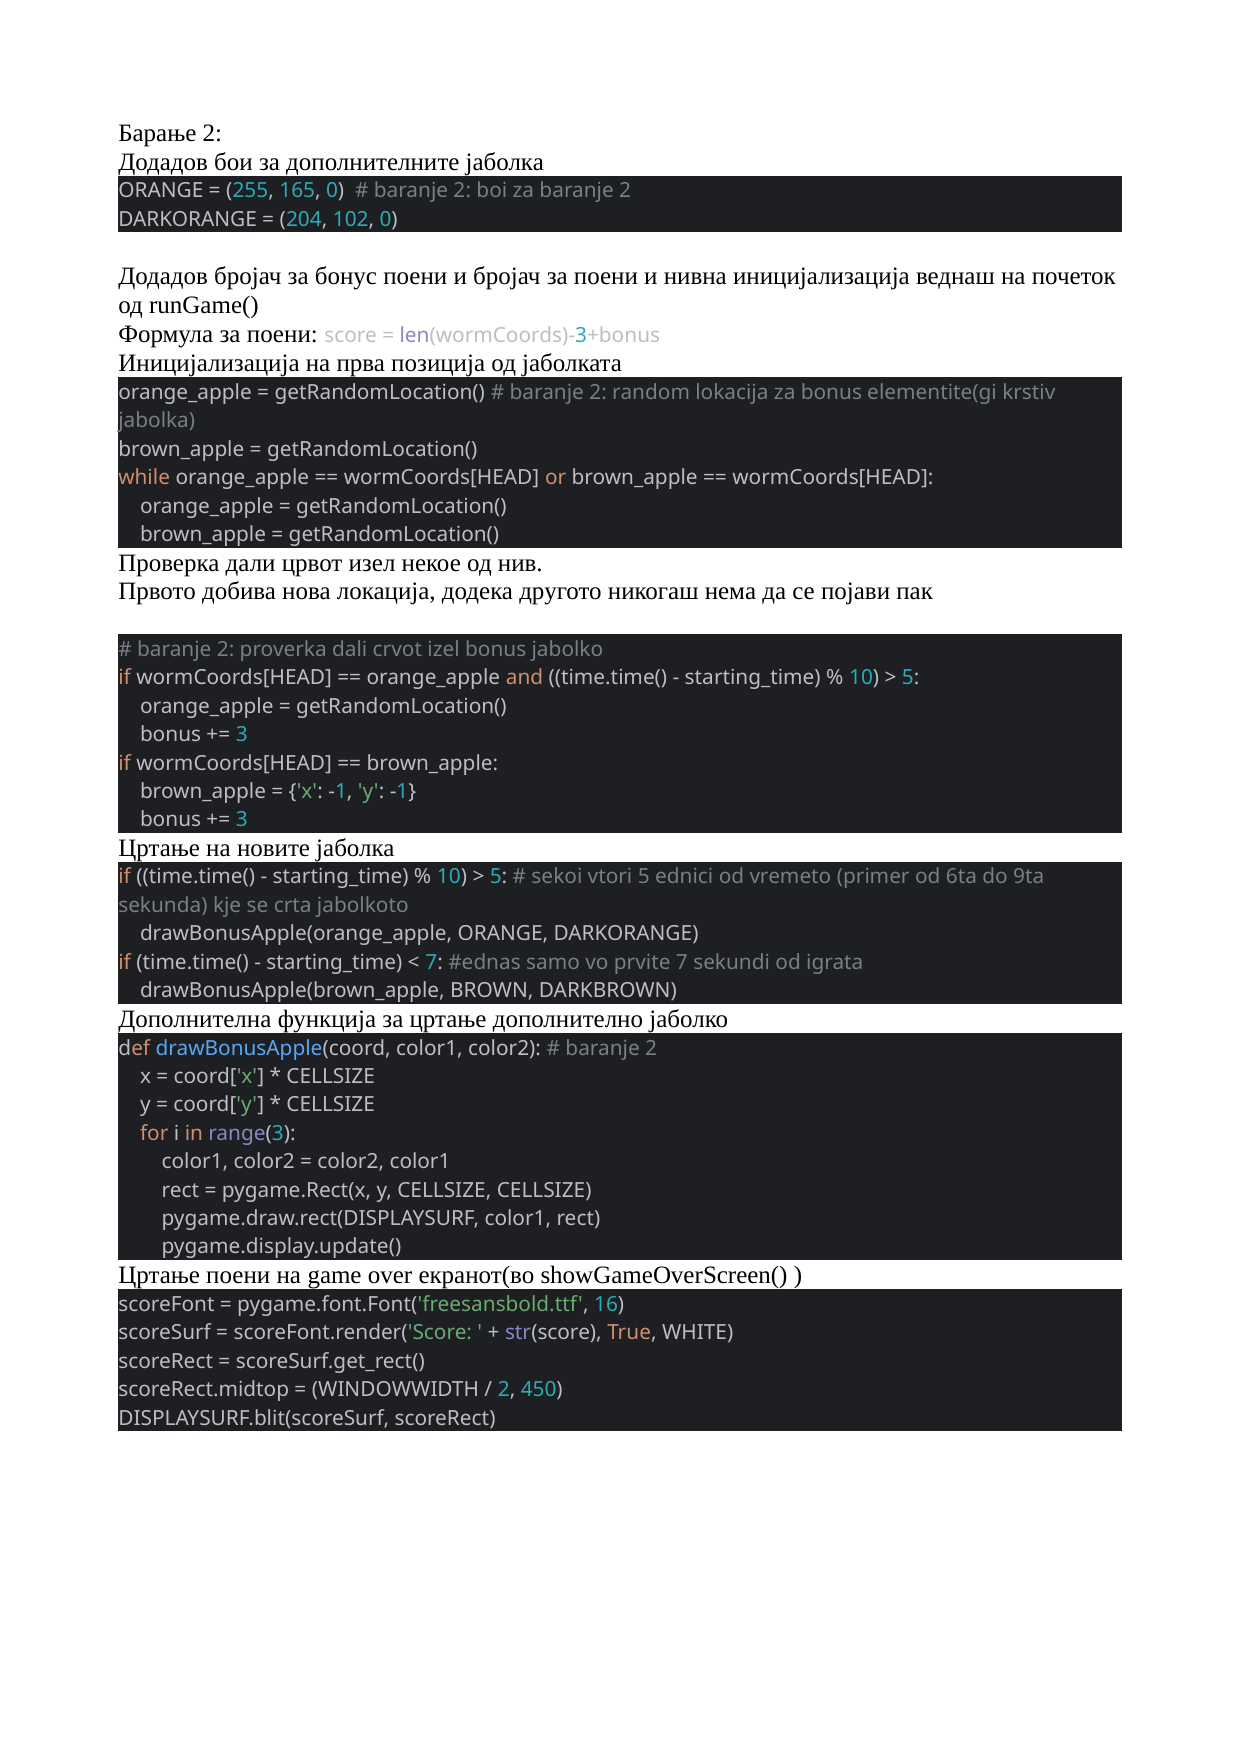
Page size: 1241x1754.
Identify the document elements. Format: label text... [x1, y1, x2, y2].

text orange_apple = getRandomLocation() # baranje 2: random lokacija za bonus elementite(gi krstiv jabolka) brown_apple = getRandomLocation() [118, 377, 1122, 462]
text ORANGE = (255, 165, 0) # baranje 2: boi za baranje 2 DARKORANGE = (204, 102, 0) [118, 176, 1122, 232]
text Формула за поени: score = len(wormCoords)-3+bonus [118, 319, 1122, 348]
text Барање 2: [118, 118, 1122, 147]
text if ((time.time() - starting_time) % 10) > 5: # sekoi vtori 5 ednici od vremeto (primer od 6ta do 9ta sekunda) kje se crta jabolkoto drawBonusApple(orange_apple, ORANGE, DARKORANGE) if (time.time() - starting_time) < 7: #ednas samo vo prvite 7 sekundi od igrata drawBonusApple(brown_apple, BROWN, DARKBROWN) [118, 862, 1122, 1004]
text Додадов бројач за бонус поени и бројач за поени и нивна иницијализација веднаш на почеток од runGame() [118, 261, 1122, 319]
text Додадов бои за дополнителните јаболка [118, 147, 1122, 176]
text Дополнителна функција за цртање дополнително јаболко [118, 1004, 1122, 1033]
text while orange_apple == wormCoords[HEAD] or brown_apple == wormCoords[HEAD]: orange_apple = getRandomLocation() brown_apple = getRandomLocation() [118, 462, 1122, 548]
text Иницијализација на прва позиција од јаболката [118, 348, 1122, 377]
text def drawBonusApple(coord, color1, color2): # baranje 2 x = coord['x'] * CELLSIZE y = coord['y'] * CELLSIZE for i in range(3): color1, color2 = color2, color1 rect = pygame.Rect(x, y, CELLSIZE, CELLSIZE) pygame.draw.rect(DISPLAYSURF, color1, rect) pygame.display.update() [118, 1033, 1122, 1260]
text Проверка дали црвот изел некое од нив. [118, 548, 1122, 576]
text scoreFont = pygame.font.Font('freesansbold.ttf', 16) scoreSurf = scoreFont.render('Score: ' + str(score), True, WHITE) scoreRect = scoreSurf.get_rect() scoreRect.midtop = (WINDOWWIDTH / 2, 450) DISPLAYSURF.blit(scoreSurf, scoreRect) [118, 1289, 1122, 1431]
text Првото добива нова локација, додека другото никогаш нема да се појави пак [118, 576, 1122, 605]
text Цртање на новите јаболка [118, 833, 1122, 862]
text Цртање поени на game over екранот(во showGameOverScreen() ) [118, 1260, 1122, 1289]
text # baranje 2: proverka dali crvot izel bonus jabolko if wormCoords[HEAD] == orange_apple and ((time.time() - starting_time) % 10) > 5: orange_apple = getRandomLocation() bonus += 3 if wormCoords[HEAD] == brown_apple: brown_apple = {'x': -1, 'y': -1} bonus += 3 [118, 634, 1122, 833]
